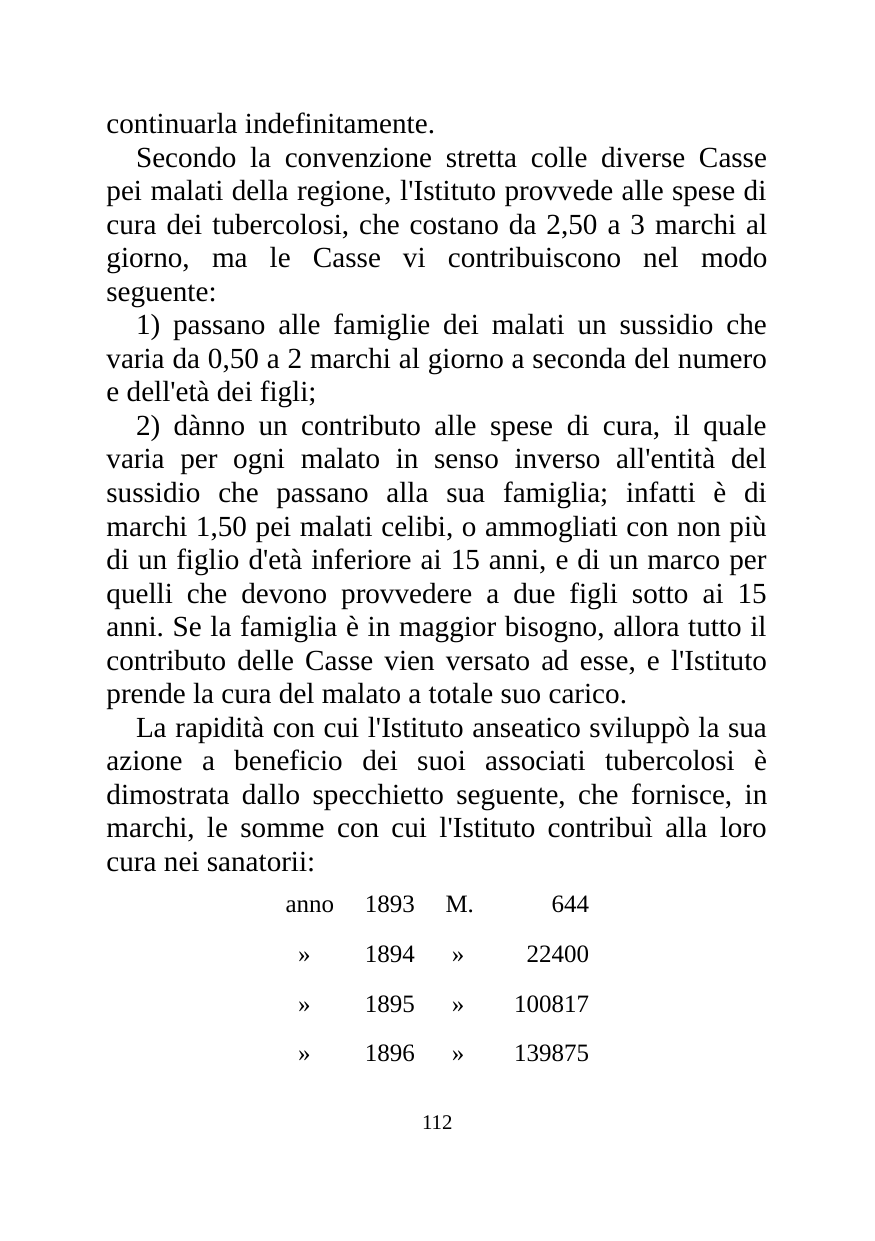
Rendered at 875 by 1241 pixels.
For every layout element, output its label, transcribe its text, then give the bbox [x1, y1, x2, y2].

table_cell 1894 [353, 939, 434, 989]
table_header anno [274, 890, 353, 939]
table_header 1893 [353, 890, 434, 939]
table_cell 100817 [490, 989, 600, 1038]
table_cell » [274, 939, 353, 989]
table_cell 1896 [353, 1038, 434, 1067]
text Secondo la convenzione stretta colle diverse Casse pei malati della regione, l'Istituto provvede alle spese di cura dei tubercolosi, che costano da 2,50 a 3 marchi al giorno, ma le Casse vi contribuiscono nel modo seguente: [106, 140, 768, 307]
table_header 644 [490, 890, 600, 939]
table_cell » [434, 939, 490, 989]
table_cell » [274, 989, 353, 1038]
table_header M. [434, 890, 490, 939]
table_cell 139875 [490, 1038, 600, 1067]
text La rapidità con cui l'Istituto anseatico sviluppò la sua azione a beneficio dei suoi associati tubercolosi è dimostrata dallo specchietto seguente, che fornisce, in marchi, le somme con cui l'Istituto contribuì alla loro cura nei sanatorii: [106, 710, 768, 878]
table_cell 1895 [353, 989, 434, 1038]
table_cell » [274, 1038, 353, 1067]
table_cell » [434, 989, 490, 1038]
table_cell » [434, 1038, 490, 1067]
table_cell 22400 [490, 939, 600, 989]
text 1) passano alle famiglie dei malati un sussidio che varia da 0,50 a 2 marchi al giorno a seconda del numero e dell'età dei figli; [106, 307, 768, 408]
text continuarla indefinitamente. [106, 106, 768, 140]
text 2) dànno un contributo alle spese di cura, il quale varia per ogni malato in senso inverso all'entità del sussidio che passano alla sua famiglia; infatti è di marchi 1,50 pei malati celibi, o ammogliati con non più di un figlio d'età inferiore ai 15 anni, e di un marco per quelli che devono provvedere a due figli sotto ai 15 anni. Se la famiglia è in maggior bisogno, allora tutto il contributo delle Casse vien versato ad esse, e l'Istituto prende la cura del malato a totale suo carico. [106, 408, 768, 710]
